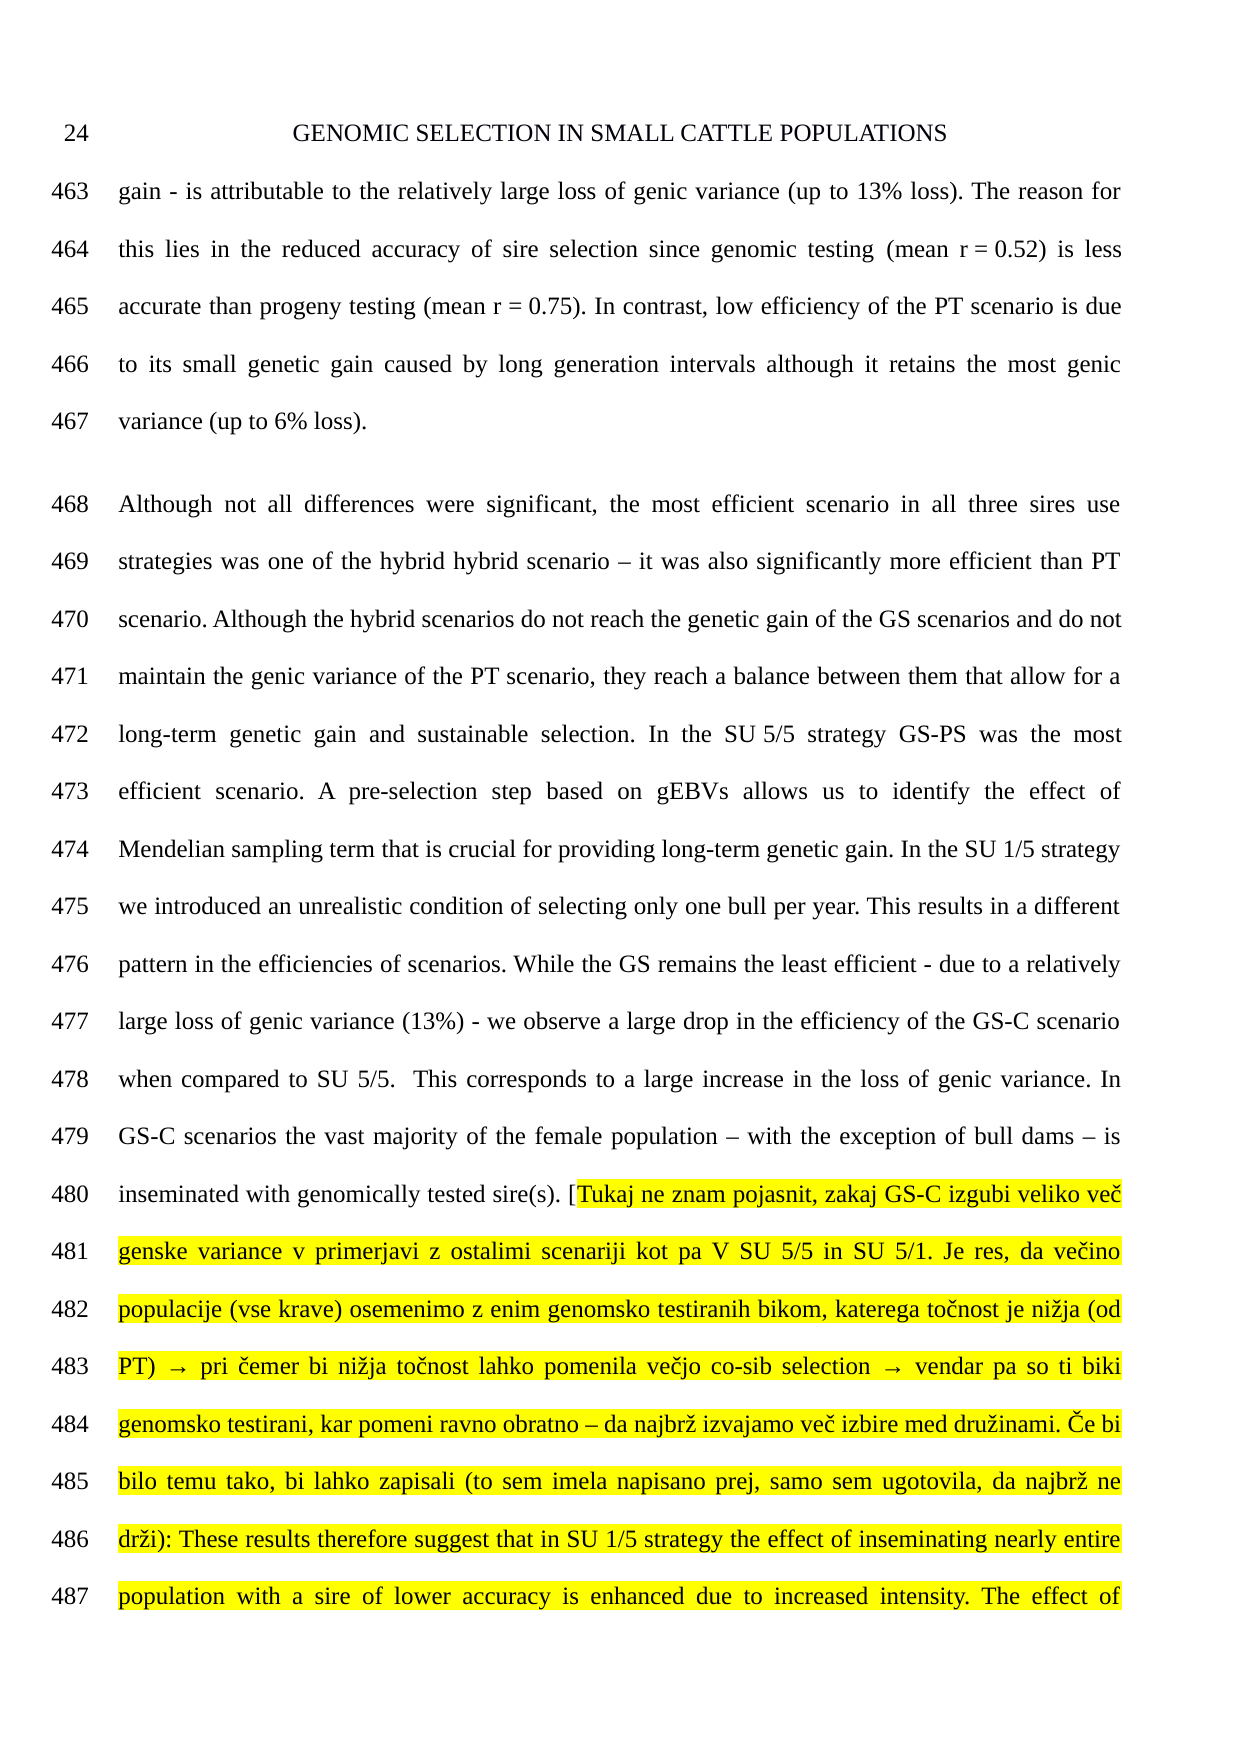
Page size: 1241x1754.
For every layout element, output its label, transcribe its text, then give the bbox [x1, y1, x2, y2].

text Although not all differences were significant, the most efficient scenario in all three sires use strategies was one of the hybrid hybrid scenario – it was also significantly more efficient than PT scenario. Although the hybrid scenarios do not reach the genetic gain of the GS scenarios and do not maintain the genic variance of the PT scenario, they reach a balance between them that allow for a long-term genetic gain and sustainable selection. In the SU 5/5 strategy GS-PS was the most efficient scenario. A pre-selection step based on gEBVs allows us to identify the effect of Mendelian sampling term that is crucial for providing long-term genetic gain. In the SU 1/5 strategy we introduced an unrealistic condition of selecting only one bull per year. This results in a different pattern in the efficiencies of scenarios. While the GS remains the least efficient - due to a relatively large loss of genic variance (13%) - we observe a large drop in the efficiency of the GS-C scenario when compared to SU 5/5. This corresponds to a large increase in the loss of genic variance. In GS‑C scenarios the vast majority of the female population – with the exception of bull dams – is inseminated with genomically tested sire(s). [Tukaj ne znam pojasnit, zakaj GS-C izgubi veliko več genske variance v primerjavi z ostalimi scenariji kot pa V SU 5/5 in SU 5/1. Je res, da večino populacije (vse krave) osemenimo z enim genomsko testiranih bikom, katerega točnost je nižja (od PT) → pri čemer bi nižja točnost lahko pomenila večjo co-sib selection → vendar pa so ti biki genomsko testirani, kar pomeni ravno obratno – da najbrž izvajamo več izbire med družinami. Če bi bilo temu tako, bi lahko zapisali (to sem imela napisano prej, samo sem ugotovila, da najbrž ne drži): These results therefore suggest that in SU 1/5 strategy the effect of inseminating nearly entire population with a sire of lower accuracy is enhanced due to increased intensity. The effect of [118, 489, 1122, 1610]
text gain - is attributable to the relatively large loss of genic variance (up to 13% loss). The reason for this lies in the reduced accuracy of sire selection since genomic testing (mean r = 0.52) is less accurate than progeny testing (mean r = 0.75). In contrast, low efficiency of the PT scenario is due to its small genetic gain caused by long generation intervals although it retains the most genic variance (up to 6% loss). [118, 176, 1122, 435]
